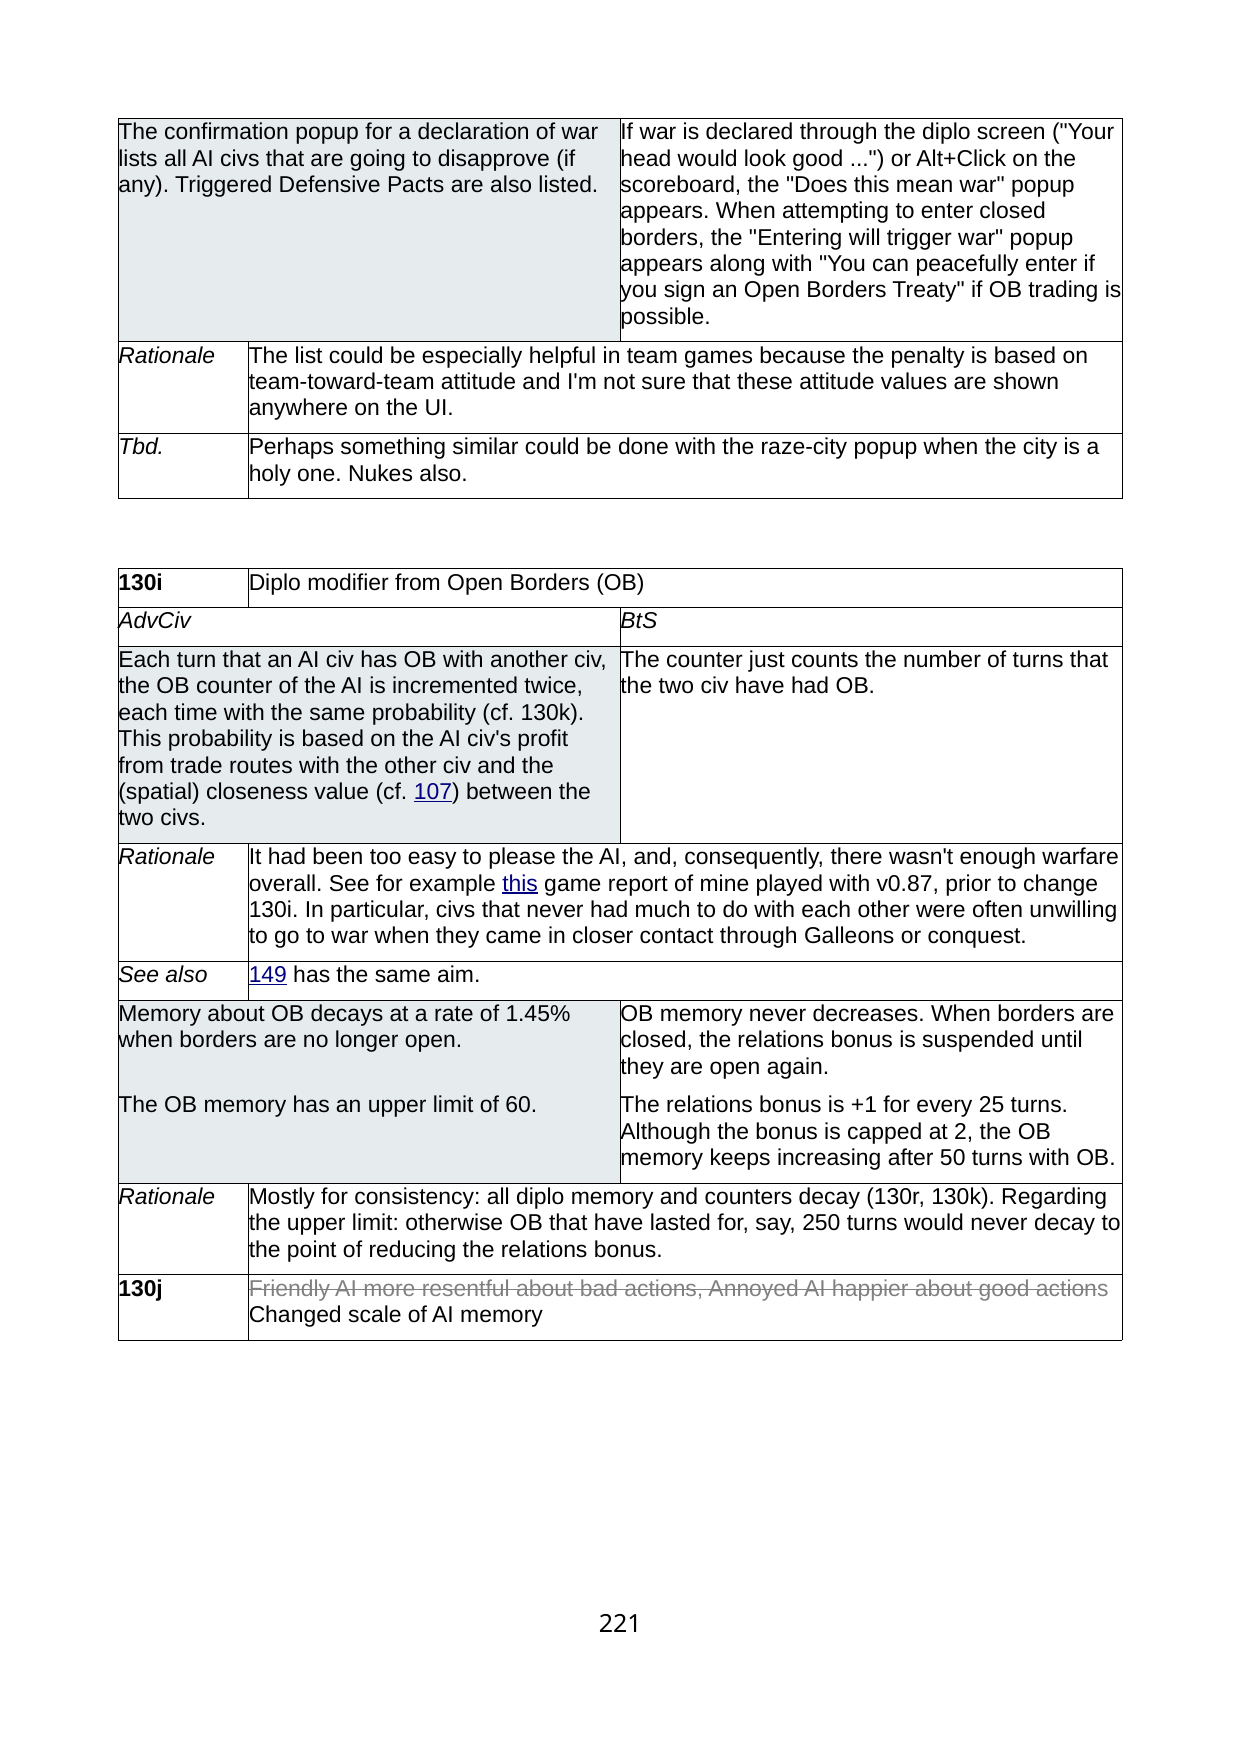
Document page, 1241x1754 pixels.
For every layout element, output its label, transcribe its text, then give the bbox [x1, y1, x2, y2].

table_cell The confirmation popup for a declaration of war lists all AI civs that are going to disapprove (if any). Triggered Defensive Pacts are also listed. [119, 119, 620, 341]
table_cell Mostly for consistency: all diplo memory and counters decay (130r, 130k). Regarding the upper limit: otherwise OB that have lasted for, say, 250 turns would never decay to the point of reducing the relations bonus. [249, 1184, 1122, 1274]
table_cell If war is declared through the diplo screen ("Your head would look good ...") or Alt+Click on the scoreboard, the "Does this mean war" popup appears. When attempting to enter closed borders, the "Entering will trigger war" popup appears along with "You can peacefully enter if you sign an Open Borders Treaty" if OB trading is possible. [621, 119, 1122, 341]
table_cell Friendly AI more resentful about bad actions, Annoyed AI happier about good actions Changed scale of AI memory [249, 1275, 1122, 1339]
table_cell AdvCiv [119, 608, 620, 646]
table_header 130i [119, 569, 248, 607]
table_cell It had been too easy to please the AI, and, consequently, there wasn't enough warfare overall. See for example this game report of mine played with v0.87, prior to change 130i. In particular, civs that never had much to do with each other were often unwilling to go to war when they came in closer contact through Galleons or conquest. [249, 844, 1122, 961]
table_cell Rationale [119, 342, 248, 433]
table_cell Memory about OB decays at a rate of 1.45% when borders are no longer open. The OB memory has an upper limit of 60. [119, 1001, 620, 1183]
table_cell See also [119, 962, 248, 1000]
table_cell 149 has the same aim. [249, 962, 1122, 1000]
table_header Diplo modifier from Open Borders (OB) [249, 569, 1122, 607]
table_cell Perhaps something similar could be done with the raze-city popup when the city is a holy one. Nukes also. [249, 434, 1122, 498]
table_cell Tbd. [119, 434, 248, 498]
table_cell Rationale [119, 844, 248, 961]
table_cell The counter just counts the number of turns that the two civ have had OB. [621, 647, 1122, 843]
table_cell Rationale [119, 1184, 248, 1274]
table_cell The list could be especially helpful in team games because the penalty is based on team-toward-team attitude and I'm not sure that these attitude values are shown anywhere on the UI. [249, 342, 1122, 433]
table_cell Each turn that an AI civ has OB with another civ, the OB counter of the AI is incremented twice, each time with the same probability (cf. 130k). This probability is based on the AI civ's profit from trade routes with the other civ and the (spatial) closeness value (cf. 107) between the two civs. [119, 647, 620, 843]
table_cell OB memory never decreases. When borders are closed, the relations bonus is suspended until they are open again. The relations bonus is +1 for every 25 turns. Although the bonus is capped at 2, the OB memory keeps increasing after 50 turns with OB. [621, 1001, 1122, 1183]
table_cell BtS [621, 608, 1122, 646]
table_cell 130j [119, 1275, 248, 1339]
